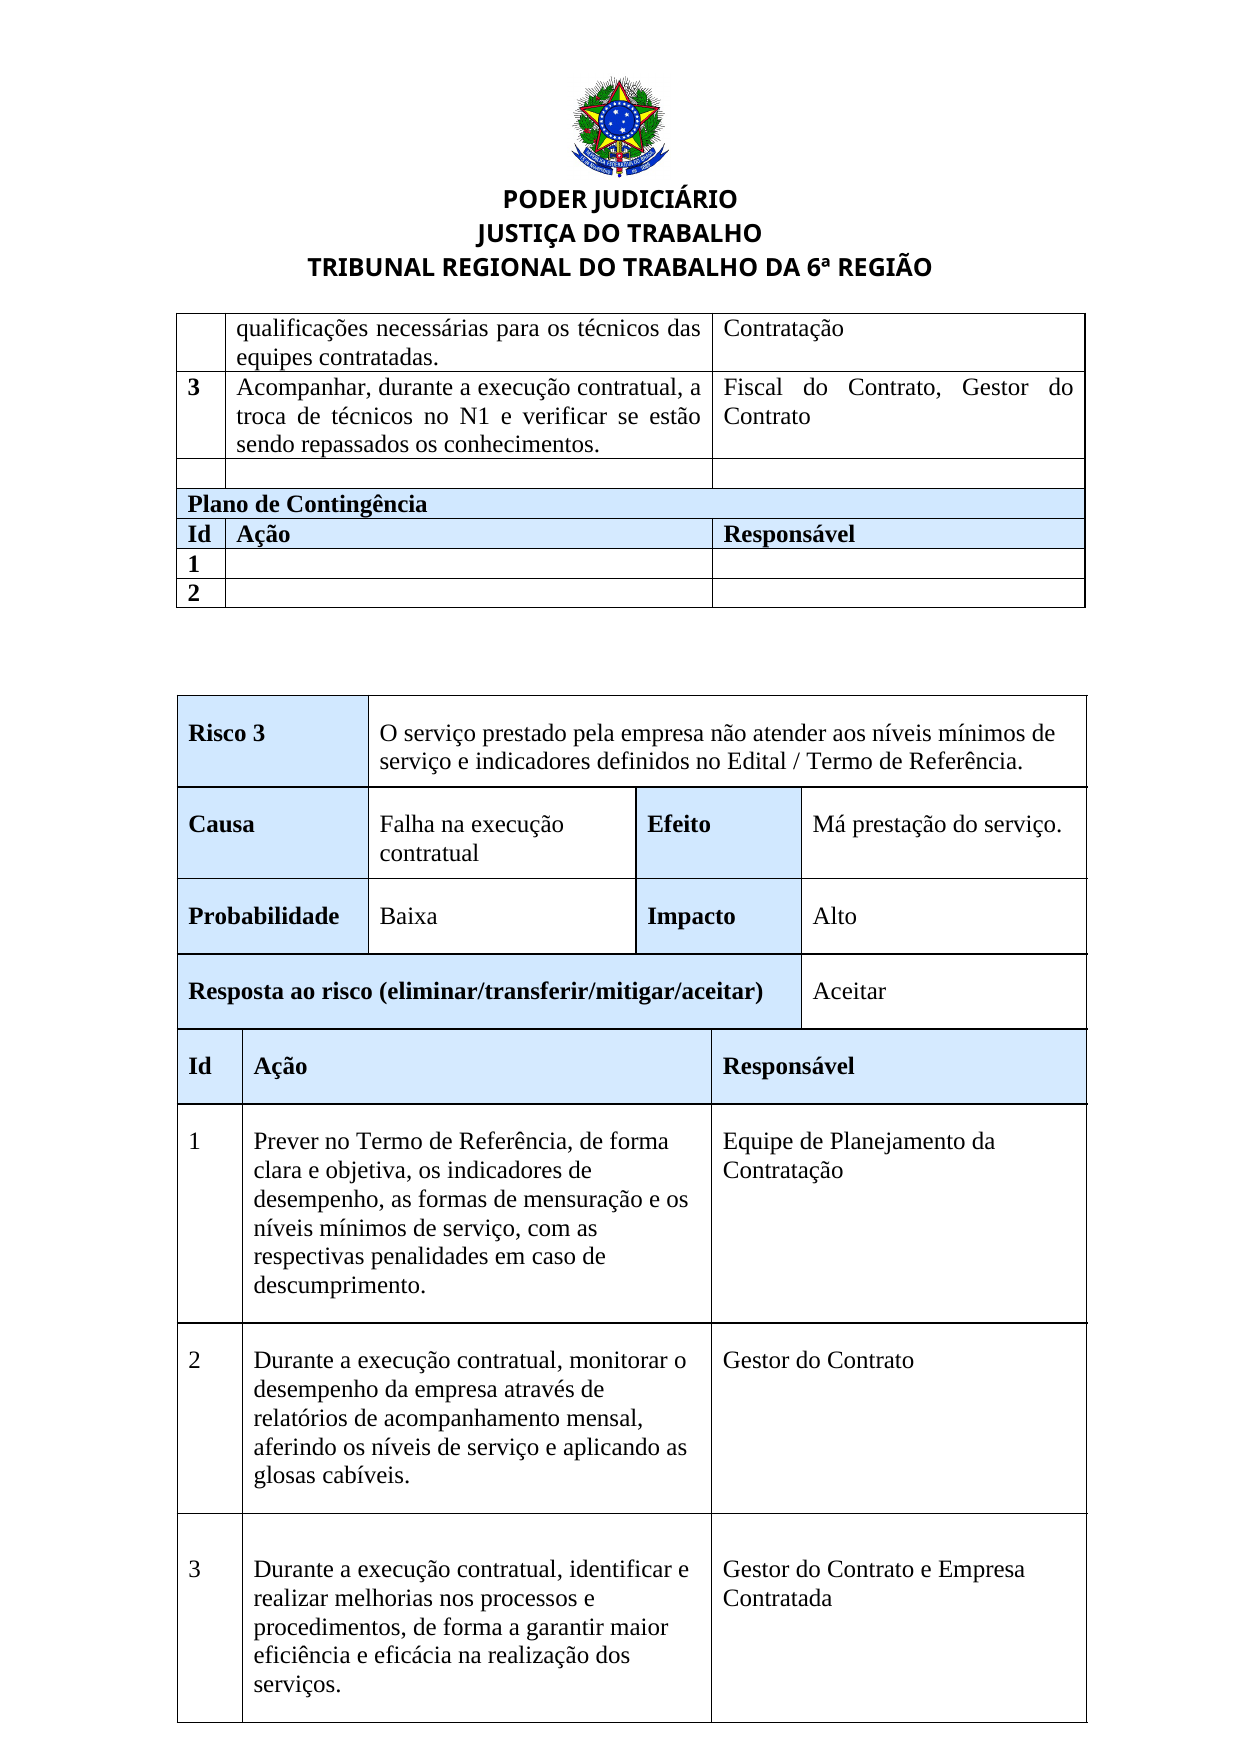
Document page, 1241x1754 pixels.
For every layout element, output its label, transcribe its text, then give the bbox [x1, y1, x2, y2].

table_cell [713, 549, 1084, 577]
table_cell Gestor do Contrato [712, 1324, 1086, 1512]
table_cell Probabilidade [178, 879, 368, 953]
table_cell Aceitar [802, 955, 1086, 1028]
table_cell Alto [802, 879, 1086, 953]
table_cell [177, 314, 225, 371]
table_cell 2 [178, 1324, 242, 1512]
table_cell Id [177, 519, 225, 548]
table_cell Plano de Contingência [177, 489, 1084, 518]
table_cell Resposta ao risco (eliminar/transferir/mitigar/aceitar) [178, 955, 801, 1028]
table_cell Impacto [637, 879, 801, 953]
table_cell [226, 459, 712, 488]
table_cell [226, 579, 712, 607]
table_cell Falha na execução contratual [369, 788, 635, 878]
table_cell Má prestação do serviço. [802, 788, 1086, 878]
table_cell Fiscal do Contrato, Gestor do Contrato [713, 372, 1084, 458]
table_cell Responsável [712, 1030, 1086, 1103]
table_cell 1 [177, 549, 225, 577]
table_cell [226, 549, 712, 577]
table_cell Equipe de Planejamento da Contratação [712, 1105, 1086, 1322]
table_cell Id [178, 1030, 242, 1103]
table_cell 3 [178, 1514, 242, 1721]
table_cell Gestor do Contrato e Empresa Contratada [712, 1514, 1086, 1721]
table_cell [713, 459, 1084, 488]
table_cell [713, 579, 1084, 607]
table_cell Contratação [713, 314, 1084, 371]
table_cell 1 [178, 1105, 242, 1322]
table_cell Baixa [369, 879, 635, 953]
table_cell Efeito [637, 788, 801, 878]
table_cell qualificações necessárias para os técnicos das equipes contratadas. [226, 314, 712, 371]
table_cell Responsável [713, 519, 1084, 548]
table_cell Causa [178, 788, 368, 878]
table_cell 2 [177, 579, 225, 607]
table_cell Ação [243, 1030, 711, 1103]
table_cell Durante a execução contratual, identificar e realizar melhorias nos processos e procedimentos, de forma a garantir maior eficiência e eficácia na realização dos serviços. [243, 1514, 711, 1721]
table_cell Ação [226, 519, 712, 548]
table_header O serviço prestado pela empresa não atender aos níveis mínimos de serviço e indicadores definidos no Edital / Termo de Referência. [369, 696, 1086, 786]
table_cell Durante a execução contratual, monitorar o desempenho da empresa através de relatórios de acompanhamento mensal, aferindo os níveis de serviço e aplicando as glosas cabíveis. [243, 1324, 711, 1512]
table_header Risco 3 [178, 696, 368, 786]
table_cell 3 [177, 372, 225, 458]
table_cell Prever no Termo de Referência, de forma clara e objetiva, os indicadores de desempenho, as formas de mensuração e os níveis mínimos de serviço, com as respectivas penalidades em caso de descumprimento. [243, 1105, 711, 1322]
table_cell [177, 459, 225, 488]
table_cell Acompanhar, durante a execução contratual, a troca de técnicos no N1 e verificar se estão sendo repassados os conhecimentos. [226, 372, 712, 458]
